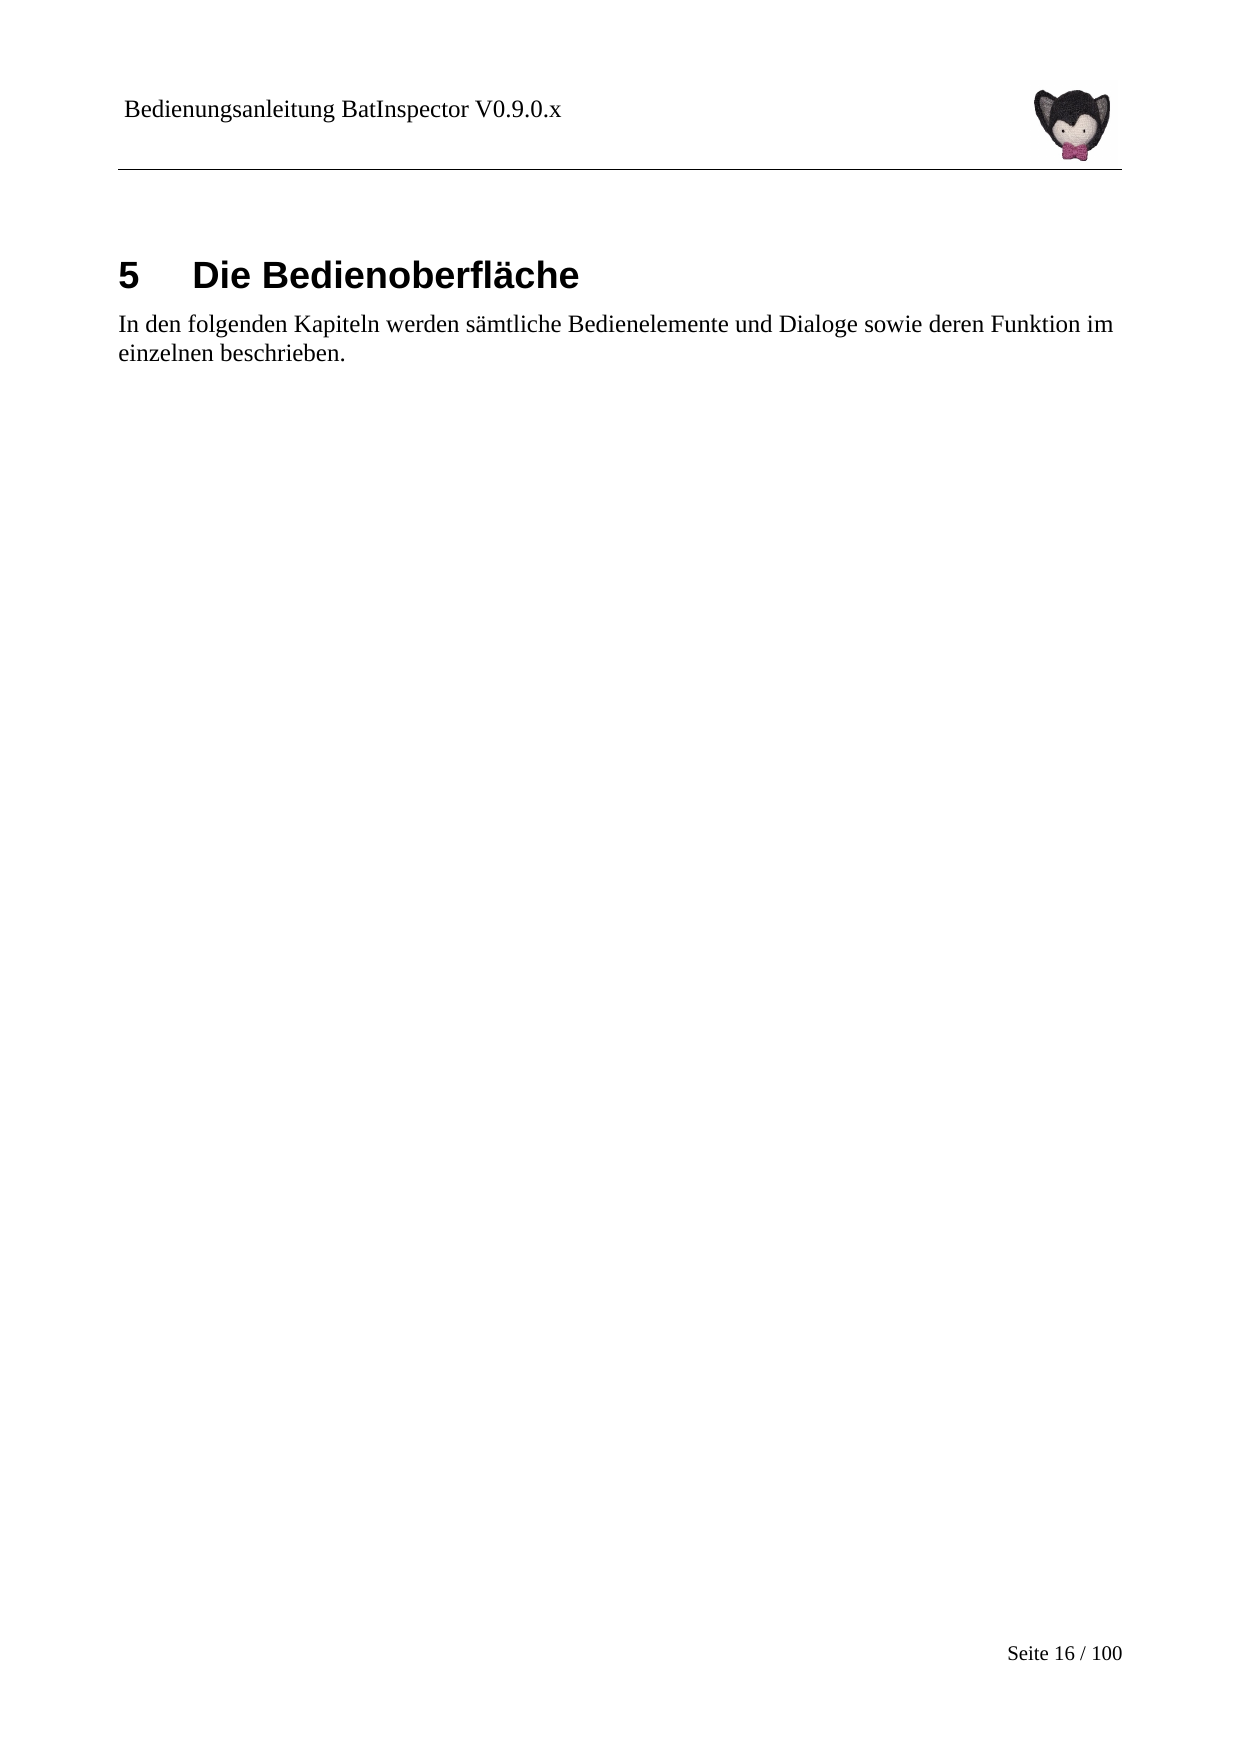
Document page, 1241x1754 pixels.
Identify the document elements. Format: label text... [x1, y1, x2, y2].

text In den folgenden Kapiteln werden sämtliche Bedienelemente und Dialoge sowie deren Funktion im einzelnen beschrieben. [118, 309, 1122, 367]
picture [1030, 80, 1119, 169]
subtitle Die Bedienoberfläche [118, 253, 1122, 297]
